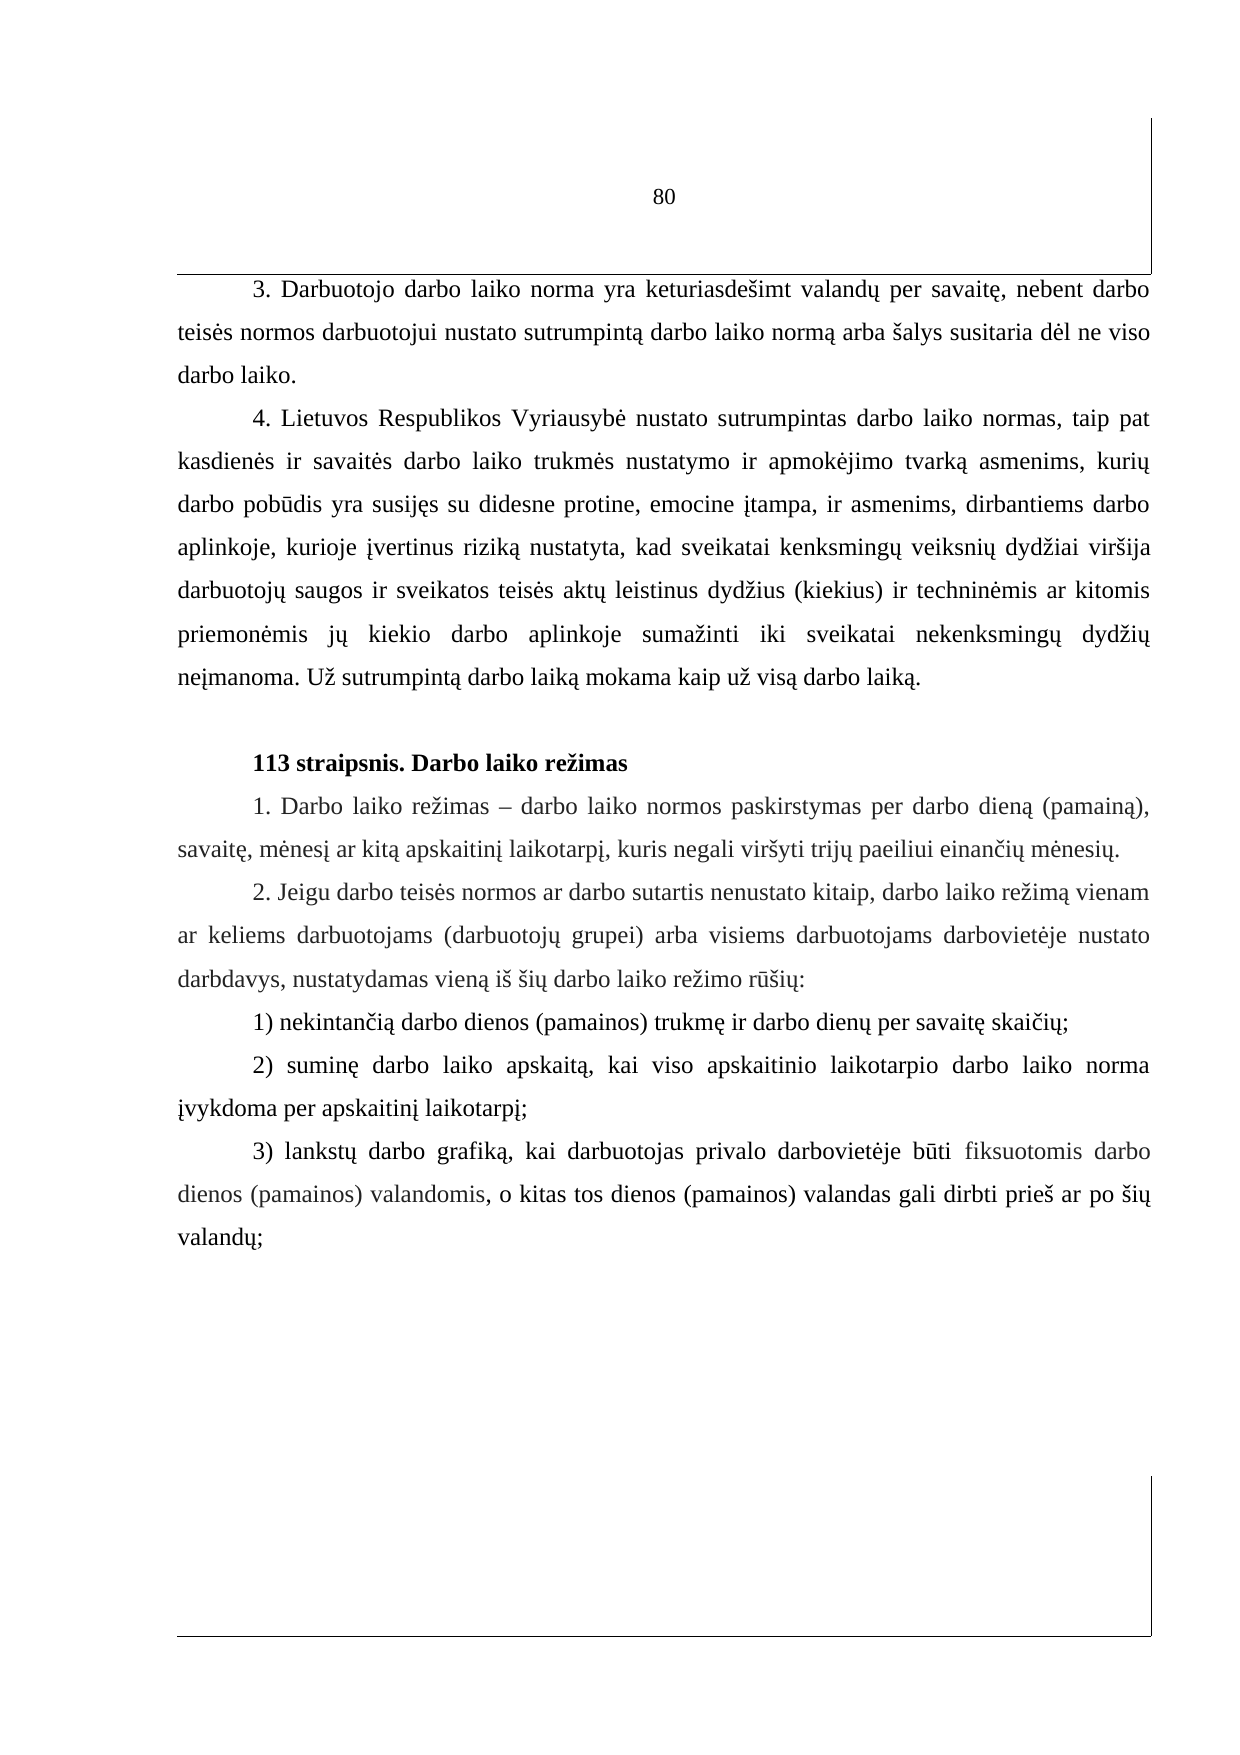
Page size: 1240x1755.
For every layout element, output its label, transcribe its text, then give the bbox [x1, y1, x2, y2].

text 113 straipsnis. Darbo laiko režimas [177, 748, 1151, 777]
text 2. Jeigu darbo teisės normos ar darbo sutartis nenustato kitaip, darbo laiko režimą vienam ar keliems darbuotojams (darbuotojų grupei) arba visiems darbuotojams darbovietėje nustato darbdavys, nustatydamas vieną iš šių darbo laiko režimo rūšių: [177, 877, 1151, 992]
text 1) nekintančią darbo dienos (pamainos) trukmę ir darbo dienų per savaitę skaičių; [177, 1007, 1151, 1036]
text 1. Darbo laiko režimas – darbo laiko normos paskirstymas per darbo dieną (pamainą), savaitę, mėnesį ar kitą apskaitinį laikotarpį, kuris negali viršyti trijų paeiliui einančių mėnesių. [177, 791, 1151, 863]
text 2) suminę darbo laiko apskaitą, kai viso apskaitinio laikotarpio darbo laiko norma įvykdoma per apskaitinį laikotarpį; [177, 1050, 1151, 1122]
text 3) lankstų darbo grafiką, kai darbuotojas privalo darbovietėje būti fiksuotomis darbo dienos (pamainos) valandomis, o kitas tos dienos (pamainos) valandas gali dirbti prieš ar po šių valandų; [177, 1136, 1151, 1251]
text 4. Lietuvos Respublikos Vyriausybė nustato sutrumpintas darbo laiko normas, taip pat kasdienės ir savaitės darbo laiko trukmės nustatymo ir apmokėjimo tvarką asmenims, kurių darbo pobūdis yra susijęs su didesne protine, emocine įtampa, ir asmenims, dirbantiems darbo aplinkoje, kurioje įvertinus riziką nustatyta, kad sveikatai kenksmingų veiksnių dydžiai viršija darbuotojų saugos ir sveikatos teisės aktų leistinus dydžius (kiekius) ir techninėmis ar kitomis priemonėmis jų kiekio darbo aplinkoje sumažinti iki sveikatai nekenksmingų dydžių neįmanoma. Už sutrumpintą darbo laiką mokama kaip už visą darbo laiką. [177, 403, 1151, 691]
text 3. Darbuotojo darbo laiko norma yra keturiasdešimt valandų per savaitę, nebent darbo teisės normos darbuotojui nustato sutrumpintą darbo laiko normą arba šalys susitaria dėl ne viso darbo laiko. [177, 274, 1151, 389]
